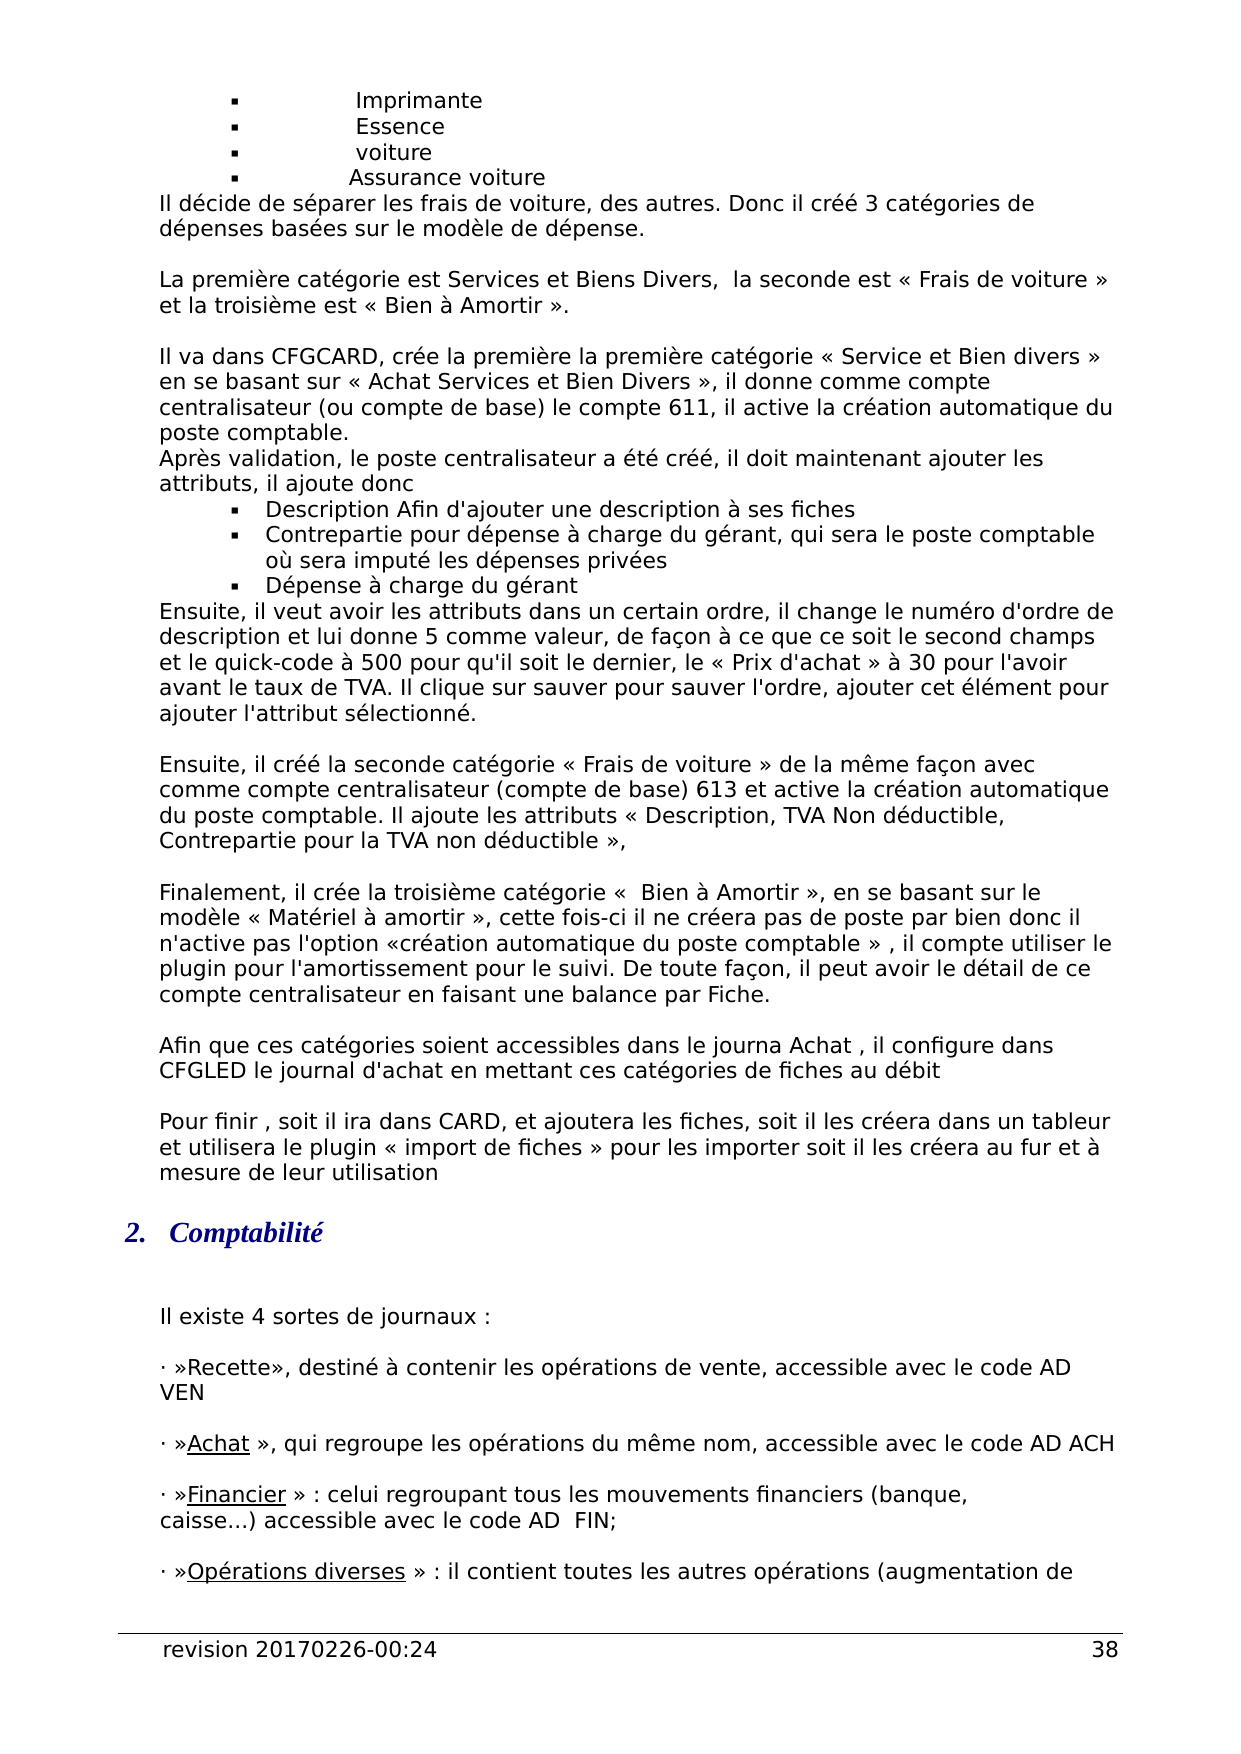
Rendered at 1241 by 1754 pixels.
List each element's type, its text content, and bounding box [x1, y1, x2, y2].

list Description Afin d'ajouter une description à ses fiches [228, 497, 1123, 522]
list Imprimante [228, 88, 1123, 114]
list Dépense à charge du gérant [228, 573, 1123, 599]
list voiture [228, 139, 1123, 165]
text Ensuite, il créé la seconde catégorie « Frais de voiture » de la même façon avec comme compte centralisateur (compte de base) 613 et active la création automatique du poste comptable. Il ajoute les attributs « Description, TVA Non déductible, Contrepartie pour la TVA non déductible », [159, 752, 1123, 854]
list Essence [228, 114, 1123, 139]
text · »Recette», destiné à contenir les opérations de vente, accessible avec le code AD VEN [159, 1355, 1123, 1406]
text Il existe 4 sortes de journaux : [159, 1304, 1123, 1329]
text La première catégorie est Services et Biens Divers, la seconde est « Frais de voiture » et la troisième est « Bien à Amortir ». [159, 267, 1123, 318]
text Finalement, il crée la troisième catégorie « Bien à Amortir », en se basant sur le modèle « Matériel à amortir », cette fois-ci il ne créera pas de poste par bien donc il n'active pas l'option «création automatique du poste comptable » , il compte utiliser le plugin pour l'amortissement pour le suivi. De toute façon, il peut avoir le détail de ce compte centralisateur en faisant une balance par Fiche. [159, 880, 1123, 1007]
text Après validation, le poste centralisateur a été créé, il doit maintenant ajouter les attributs, il ajoute donc [159, 446, 1123, 497]
text Il décide de séparer les frais de voiture, des autres. Donc il créé 3 catégories de dépenses basées sur le modèle de dépense. [159, 191, 1123, 242]
list Assurance voiture [228, 165, 1123, 191]
text Afin que ces catégories soient accessibles dans le journa Achat , il configure dans CFGLED le journal d'achat en mettant ces catégories de fiches au débit [159, 1033, 1123, 1084]
text caisse...) accessible avec le code AD FIN; [159, 1508, 1123, 1534]
list Contrepartie pour dépense à charge du gérant, qui sera le poste comptable où sera imputé les dépenses privées [228, 522, 1123, 573]
text Pour finir , soit il ira dans CARD, et ajoutera les fiches, soit il les créera dans un tableur et utilisera le plugin « import de fiches » pour les importer soit il les créera au fur et à mesure de leur utilisation [159, 1109, 1123, 1186]
text Ensuite, il veut avoir les attributs dans un certain ordre, il change le numéro d'ordre de description et lui donne 5 comme valeur, de façon à ce que ce soit le second champs et le quick-code à 500 pour qu'il soit le dernier, le « Prix d'achat » à 30 pour l'avoir avant le taux de TVA. Il clique sur sauver pour sauver l'ordre, ajouter cet élément pour ajouter l'attribut sélectionné. [159, 599, 1123, 727]
text Il va dans CFGCARD, crée la première la première catégorie « Service et Bien divers » en se basant sur « Achat Services et Bien Divers », il donne comme compte centralisateur (ou compte de base) le compte 611, il active la création automatique du poste comptable. [159, 344, 1123, 446]
text · »Achat », qui regroupe les opérations du même nom, accessible avec le code AD ACH [159, 1432, 1123, 1457]
text · »Financier » : celui regroupant tous les mouvements financiers (banque, [159, 1483, 1123, 1508]
subtitle Comptabilité [117, 1215, 1123, 1249]
text · »Opérations diverses » : il contient toutes les autres opérations (augmentation de [159, 1559, 1123, 1585]
